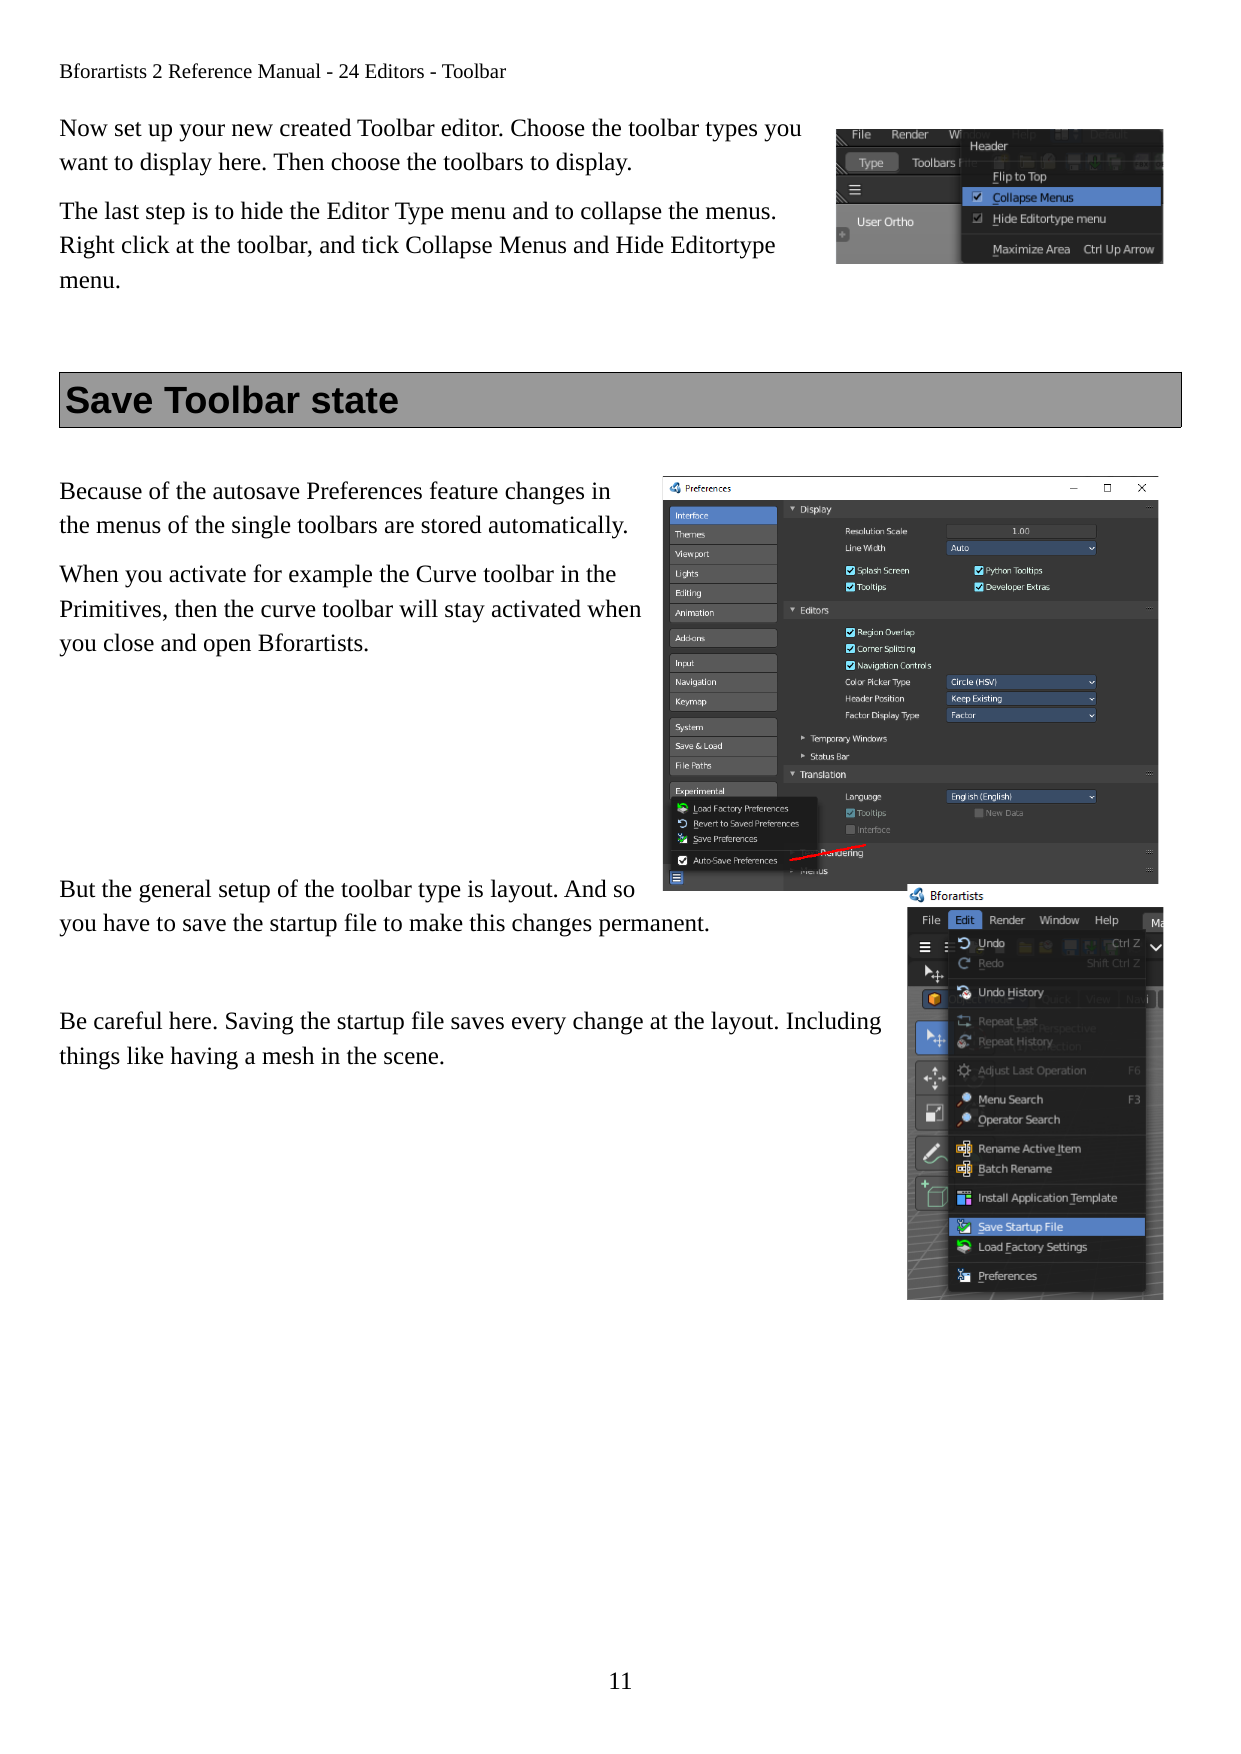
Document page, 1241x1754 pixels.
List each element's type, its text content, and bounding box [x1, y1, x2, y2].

picture [835, 129, 1164, 264]
text Now set up your new created Toolbar editor. Choose the toolbar types you want to display here. Then choose the toolbars to display. [59, 113, 1181, 176]
text But the general setup of the toolbar type is layout. And so you have to save the startup file to make this changes permanent. [59, 874, 907, 937]
table_header Save Toolbar state [60, 373, 1181, 427]
picture [662, 476, 1164, 1300]
text Because of the autosave Preferences feature changes in the menus of the single toolbars are stored automatically. [59, 476, 662, 539]
text Be careful here. Saving the startup file saves every change at the layout. Including things like having a mesh in the scene. [59, 1006, 907, 1070]
text When you activate for example the Curve toolbar in the Primitives, then the curve toolbar will stay activated when you close and open Bforartists. [59, 559, 662, 657]
text The last step is to hide the Editor Type menu and to collapse the menus. Right click at the toolbar, and tick Collapse Menus and Hide Editortype menu. [59, 196, 1181, 294]
